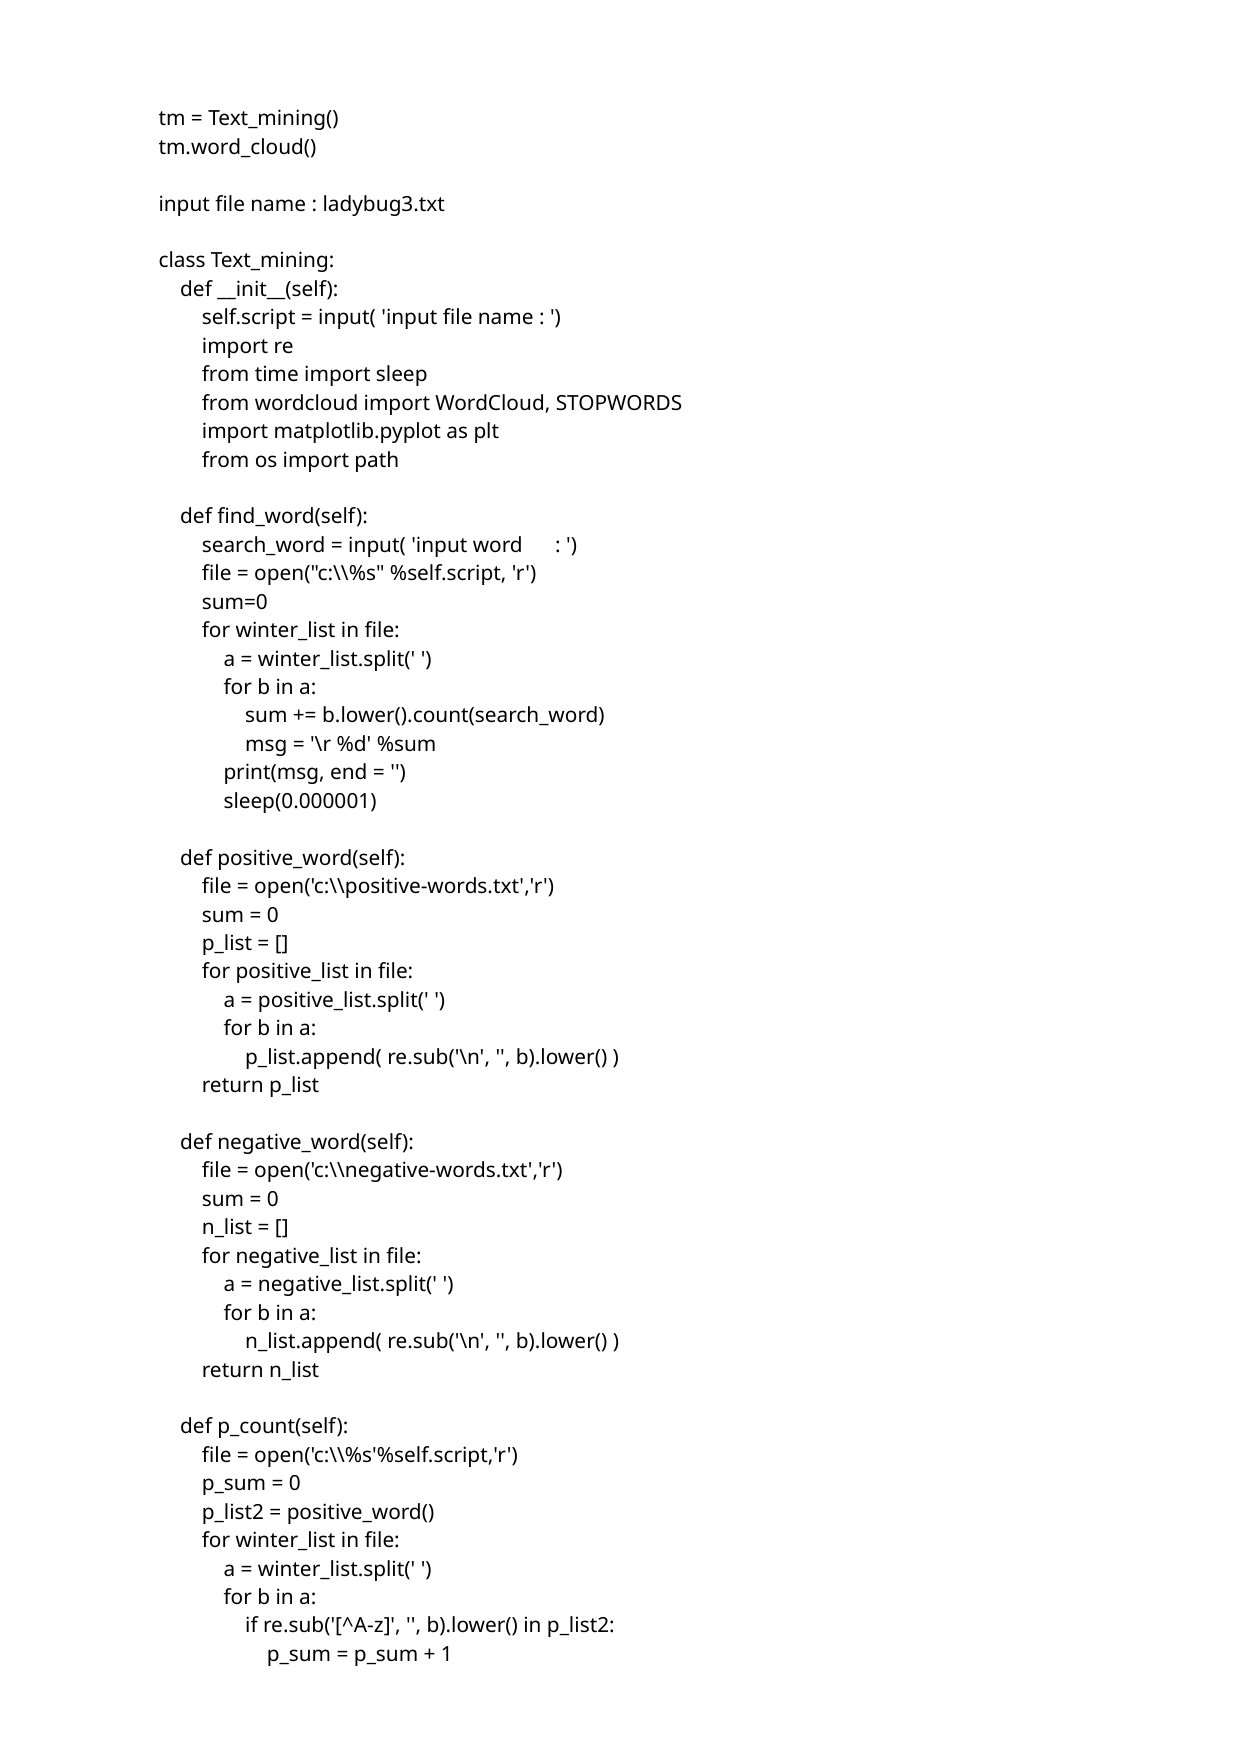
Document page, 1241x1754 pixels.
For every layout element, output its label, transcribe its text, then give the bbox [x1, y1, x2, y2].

text tm = Text_mining() [75, 103, 1165, 132]
text for negative_list in file: [75, 1241, 1165, 1269]
text class Text_mining: [75, 246, 1165, 274]
text import re [75, 331, 1165, 359]
text p_list = [] [75, 928, 1165, 957]
text self.script = input( 'input file name : ') [75, 302, 1165, 331]
text return n_list [75, 1355, 1165, 1383]
text sleep(0.000001) [75, 786, 1165, 814]
text for positive_list in file: [75, 957, 1165, 985]
text p_sum = p_sum + 1 [75, 1639, 1165, 1667]
text for b in a: [75, 672, 1165, 701]
text import matplotlib.pyplot as plt [75, 416, 1165, 445]
text n_list.append( re.sub('\n', '', b).lower() ) [75, 1326, 1165, 1355]
text sum = 0 [75, 1184, 1165, 1212]
text def positive_word(self): [75, 843, 1165, 871]
text file = open('c:\\positive-words.txt','r') [75, 871, 1165, 900]
text sum += b.lower().count(search_word) [75, 701, 1165, 729]
text for winter_list in file: [75, 1525, 1165, 1554]
text a = negative_list.split(' ') [75, 1269, 1165, 1298]
text from time import sleep [75, 359, 1165, 388]
text from os import path [75, 445, 1165, 473]
text a = winter_list.split(' ') [75, 1554, 1165, 1582]
text n_list = [] [75, 1212, 1165, 1241]
text def __init__(self): [75, 274, 1165, 302]
text msg = '\r %d' %sum [75, 729, 1165, 757]
text for b in a: [75, 1013, 1165, 1042]
text p_list.append( re.sub('\n', '', b).lower() ) [75, 1042, 1165, 1070]
text sum=0 [75, 587, 1165, 615]
text tm.word_cloud() [75, 132, 1165, 160]
text for b in a: [75, 1582, 1165, 1611]
text for b in a: [75, 1298, 1165, 1326]
text a = winter_list.split(' ') [75, 644, 1165, 672]
text p_list2 = positive_word() [75, 1497, 1165, 1525]
text sum = 0 [75, 900, 1165, 928]
text print(msg, end = '') [75, 757, 1165, 786]
text file = open('c:\\%s'%self.script,'r') [75, 1440, 1165, 1468]
text return p_list [75, 1070, 1165, 1099]
text file = open("c:\\%s" %self.script, 'r') [75, 558, 1165, 587]
text def p_count(self): [75, 1412, 1165, 1440]
text from wordcloud import WordCloud, STOPWORDS [75, 388, 1165, 416]
text a = positive_list.split(' ') [75, 985, 1165, 1013]
text input file name : ladybug3.txt [75, 189, 1165, 217]
text file = open('c:\\negative-words.txt','r') [75, 1156, 1165, 1184]
text def find_word(self): [75, 502, 1165, 530]
text if re.sub('[^A-z]', '', b).lower() in p_list2: [75, 1611, 1165, 1639]
text p_sum = 0 [75, 1468, 1165, 1497]
text def negative_word(self): [75, 1127, 1165, 1156]
text for winter_list in file: [75, 615, 1165, 644]
text search_word = input( 'input word : ') [75, 530, 1165, 558]
